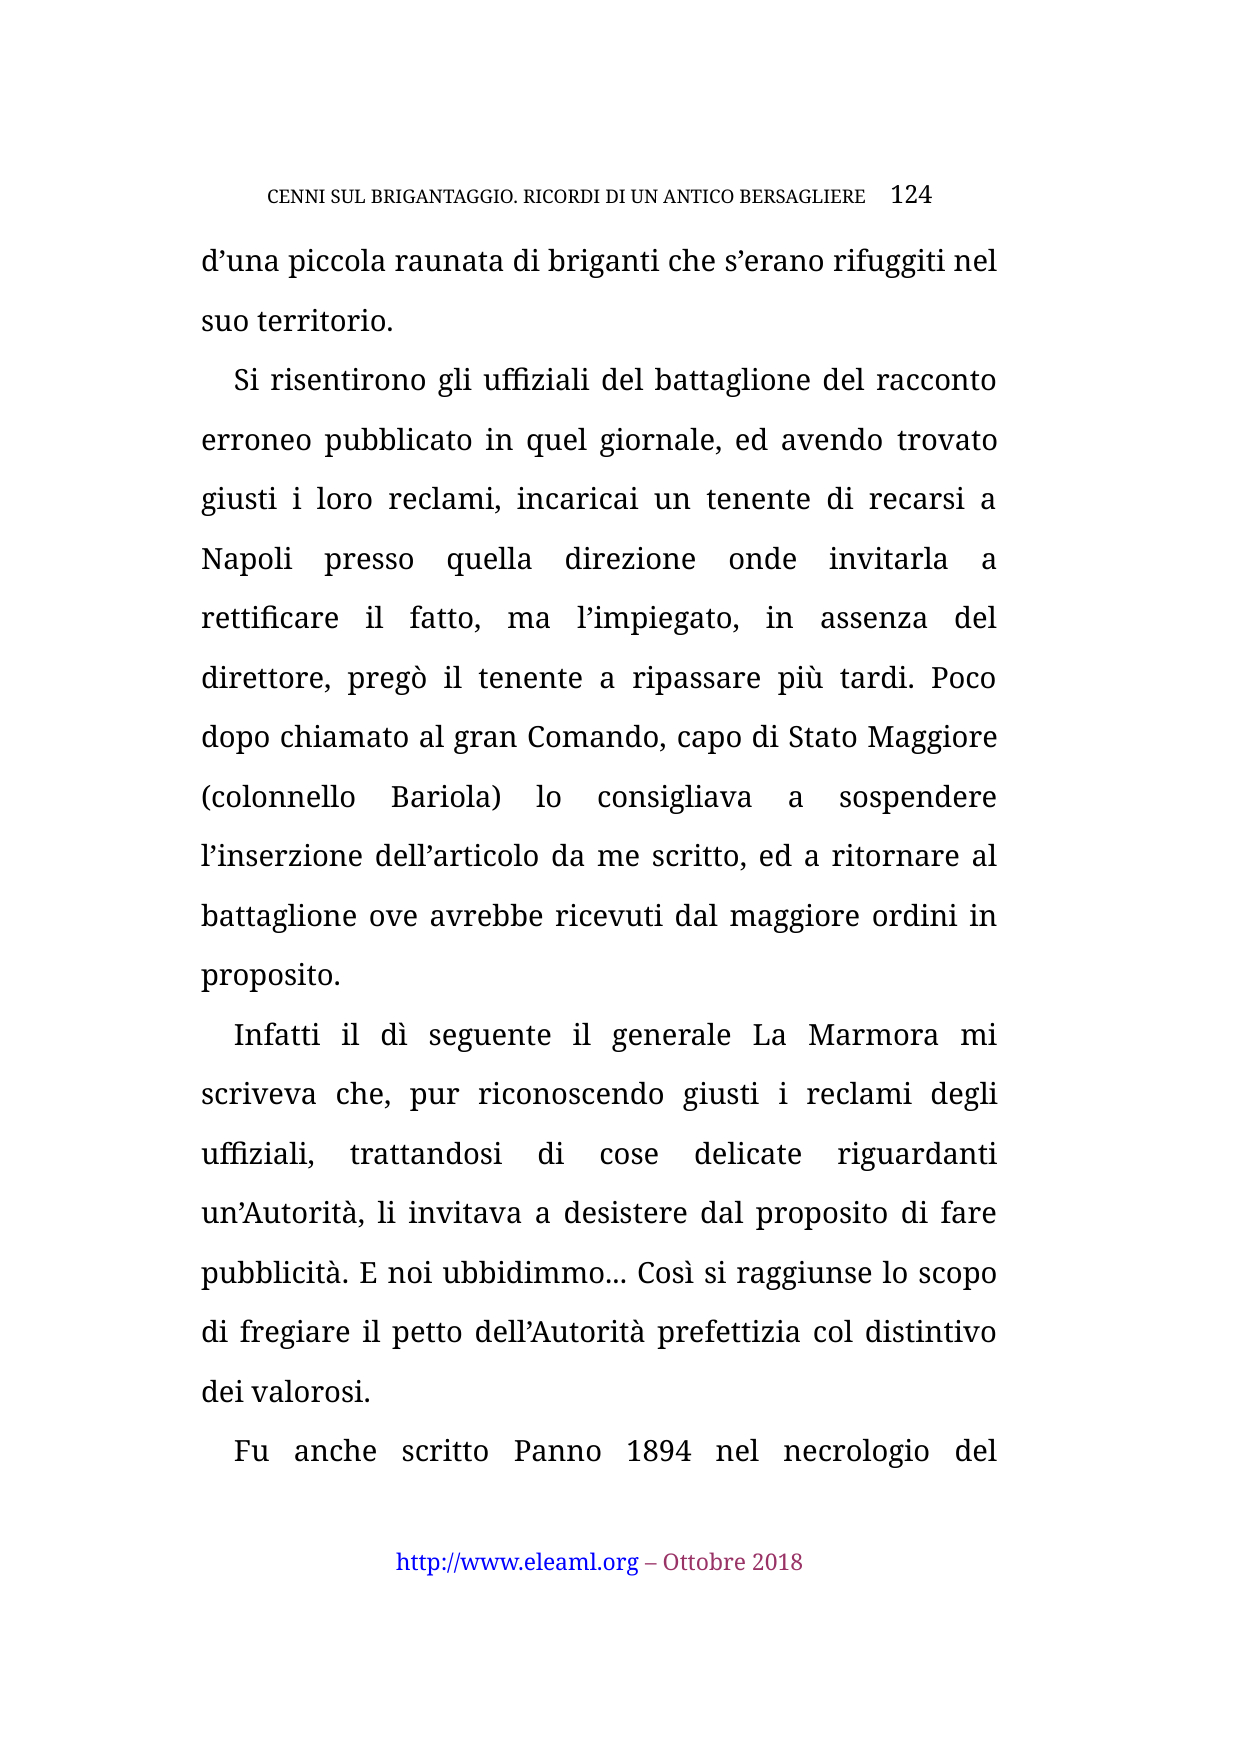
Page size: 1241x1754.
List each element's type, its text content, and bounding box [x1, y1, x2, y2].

text d’una piccola raunata di briganti che s’erano rifuggiti nel suo territorio. [201, 241, 998, 340]
text Si risentirono gli uffiziali del battaglione del racconto erroneo pubblicato in quel giornale, ed avendo trovato giusti i loro reclami, incaricai un tenente di recarsi a Napoli presso quella direzione onde invitarla a rettificare il fatto, ma l’impiegato, in assenza del direttore, pregò il tenente a ripassare più tardi. Poco dopo chiamato al gran Comando, capo di Stato Maggiore (colonnello Bariola) lo consigliava a sospendere l’inserzione dell’articolo da me scritto, ed a ritornare al battaglione ove avrebbe ricevuti dal maggiore ordini in proposito. [201, 360, 998, 994]
text Infatti il dì seguente il generale La Marmora mi scriveva che, pur riconoscendo giusti i reclami degli uffiziali, trattandosi di cose delicate riguardanti un’Autorità, li invitava a desistere dal proposito di fare pubblicità. E noi ubbidimmo... Così si raggiunse lo scopo di fregiare il petto dell’Autorità prefettizia col distintivo dei valorosi. [201, 1014, 998, 1411]
text Fu anche scritto Panno 1894 nel necrologio del [201, 1430, 998, 1470]
